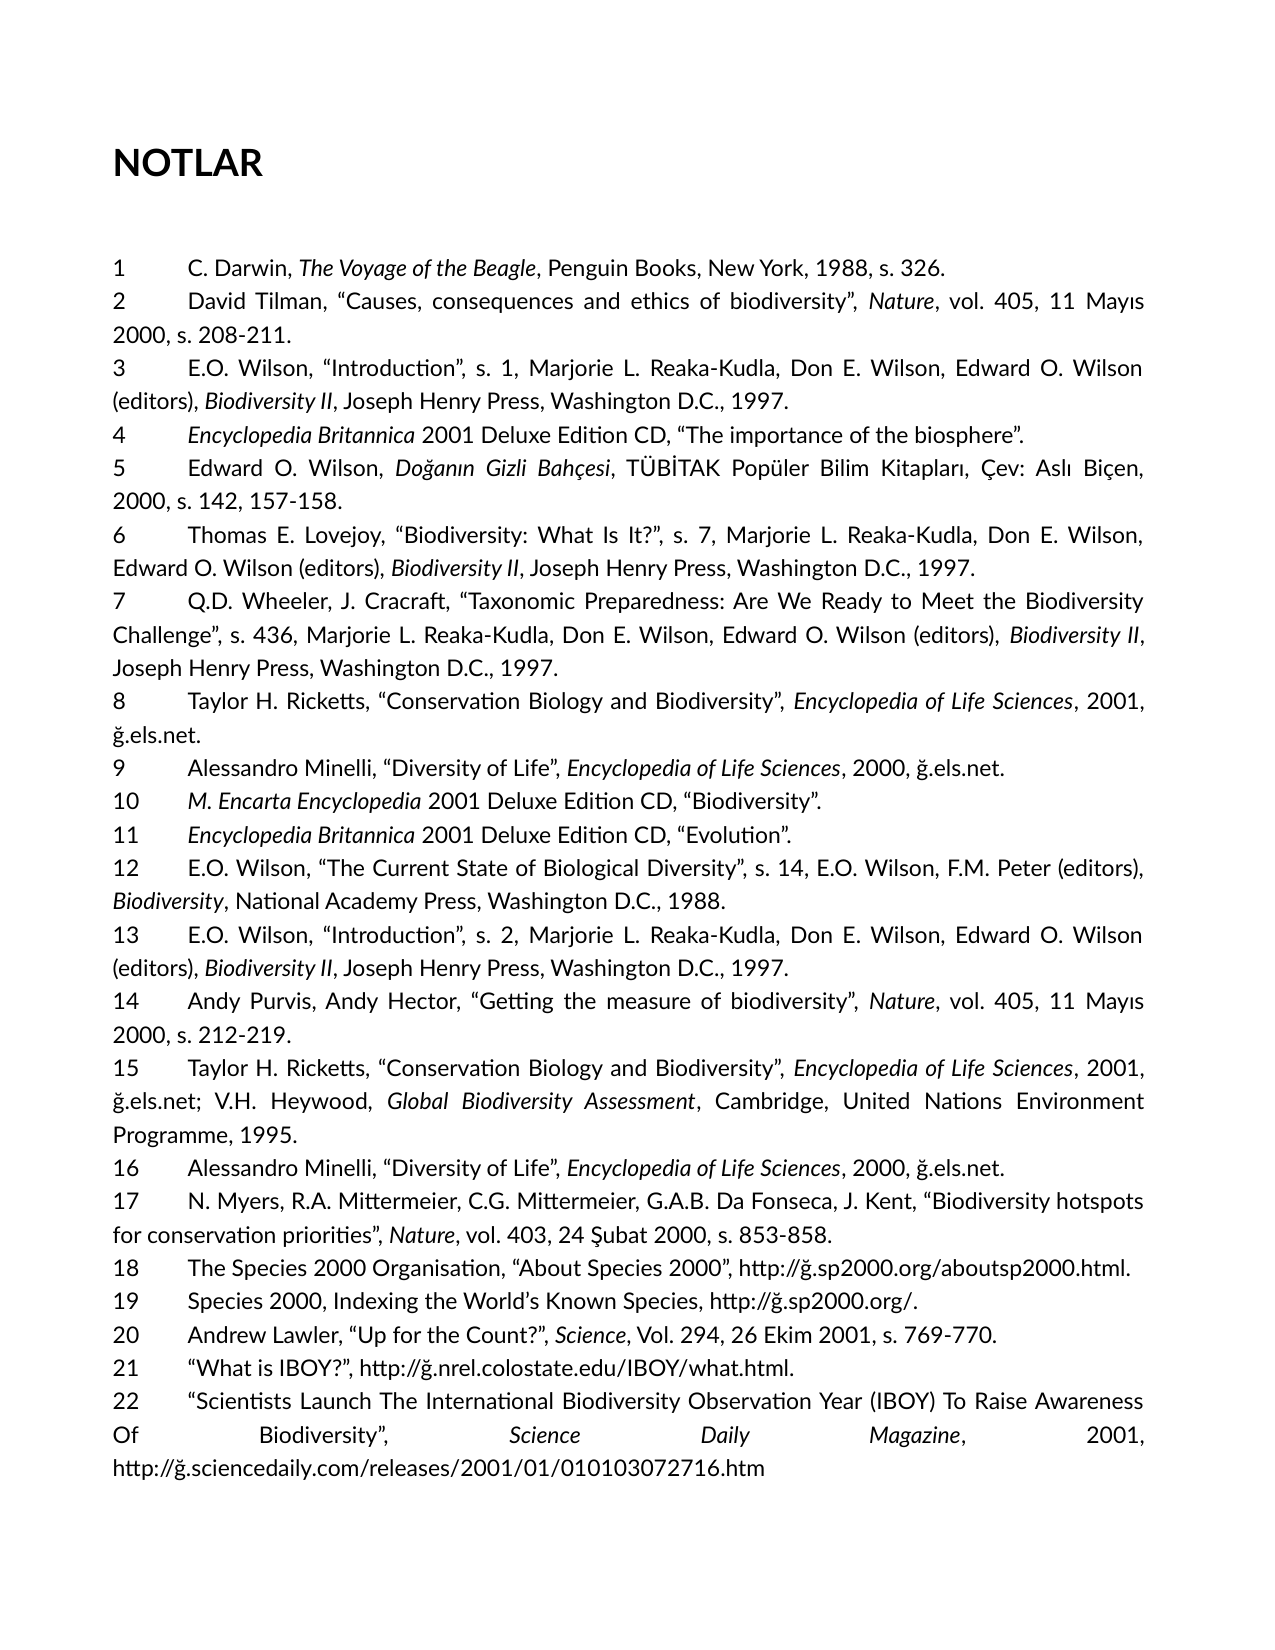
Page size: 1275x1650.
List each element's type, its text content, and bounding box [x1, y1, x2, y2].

text 2 David Tilman, “Causes, consequences and ethics of biodiversity”, Nature, vol. 405, 11 Mayıs 2000, s. 208-211. [112, 283, 1145, 350]
text 6 Thomas E. Lovejoy, “Biodiversity: What Is It?”, s. 7, Marjorie L. Reaka-Kudla, Don E. Wilson, Edward O. Wilson (editors), Biodiversity II, Joseph Henry Press, Washington D.C., 1997. [112, 516, 1145, 583]
text 3 E.O. Wilson, “Introduction”, s. 1, Marjorie L. Reaka-Kudla, Don E. Wilson, Edward O. Wilson (editors), Biodiversity II, Joseph Henry Press, Washington D.C., 1997. [112, 350, 1145, 416]
text 21 “What is IBOY?”, http://ğ.nrel.colostate.edu/IBOY/what.html. [112, 1350, 1145, 1383]
text 10 M. Encarta Encyclopedia 2001 Deluxe Edition CD, “Biodiversity”. [112, 783, 1145, 816]
text 4 Encyclopedia Britannica 2001 Deluxe Edition CD, “The importance of the biosphere”. [112, 416, 1145, 450]
text 1 C. Darwin, The Voyage of the Beagle, Penguin Books, New York, 1988, s. 326. [112, 250, 1145, 283]
text 16 Alessandro Minelli, “Diversity of Life”, Encyclopedia of Life Sciences, 2000, ğ.els.net. [112, 1150, 1145, 1183]
text notlar [112, 148, 1145, 183]
text 18 The Species 2000 Organisation, “About Species 2000”, http://ğ.sp2000.org/aboutsp2000.html. [112, 1250, 1145, 1283]
text 12 E.O. Wilson, “The Current State of Biological Diversity”, s. 14, E.O. Wilson, F.M. Peter (editors), Biodiversity, National Academy Press, Washington D.C., 1988. [112, 850, 1145, 916]
text 13 E.O. Wilson, “Introduction”, s. 2, Marjorie L. Reaka-Kudla, Don E. Wilson, Edward O. Wilson (editors), Biodiversity II, Joseph Henry Press, Washington D.C., 1997. [112, 916, 1145, 983]
text 15 Taylor H. Ricketts, “Conservation Biology and Biodiversity”, Encyclopedia of Life Sciences, 2001, ğ.els.net; V.H. Heywood, Global Biodiversity Assessment, Cambridge, United Nations Environment Programme, 1995. [112, 1050, 1145, 1150]
text 17 N. Myers, R.A. Mittermeier, C.G. Mittermeier, G.A.B. Da Fonseca, J. Kent, “Biodiversity hotspots for conservation priorities”, Nature, vol. 403, 24 Şubat 2000, s. 853-858. [112, 1183, 1145, 1250]
text 9 Alessandro Minelli, “Diversity of Life”, Encyclopedia of Life Sciences, 2000, ğ.els.net. [112, 750, 1145, 783]
text 14 Andy Purvis, Andy Hector, “Getting the measure of biodiversity”, Nature, vol. 405, 11 Mayıs 2000, s. 212-219. [112, 983, 1145, 1050]
text 19 Species 2000, Indexing the World’s Known Species, http://ğ.sp2000.org/. [112, 1283, 1145, 1316]
text 8 Taylor H. Ricketts, “Conservation Biology and Biodiversity”, Encyclopedia of Life Sciences, 2001, ğ.els.net. [112, 683, 1145, 750]
text 7 Q.D. Wheeler, J. Cracraft, “Taxonomic Preparedness: Are We Ready to Meet the Biodiversity Challenge”, s. 436, Marjorie L. Reaka-Kudla, Don E. Wilson, Edward O. Wilson (editors), Biodiversity II, Joseph Henry Press, Washington D.C., 1997. [112, 583, 1145, 683]
text 5 Edward O. Wilson, Doğanın Gizli Bahçesi, TÜBİTAK Popüler Bilim Kitapları, Çev: Aslı Biçen, 2000, s. 142, 157-158. [112, 450, 1145, 516]
text 11 Encyclopedia Britannica 2001 Deluxe Edition CD, “Evolution”. [112, 816, 1145, 850]
text 20 Andrew Lawler, “Up for the Count?”, Science, Vol. 294, 26 Ekim 2001, s. 769-770. [112, 1316, 1145, 1350]
text 22 “Scientists Launch The International Biodiversity Observation Year (IBOY) To Raise Awareness Of Biodiversity”, Science Daily Magazine, 2001, http://ğ.sciencedaily.com/releases/2001/01/010103072716.htm [112, 1383, 1145, 1483]
